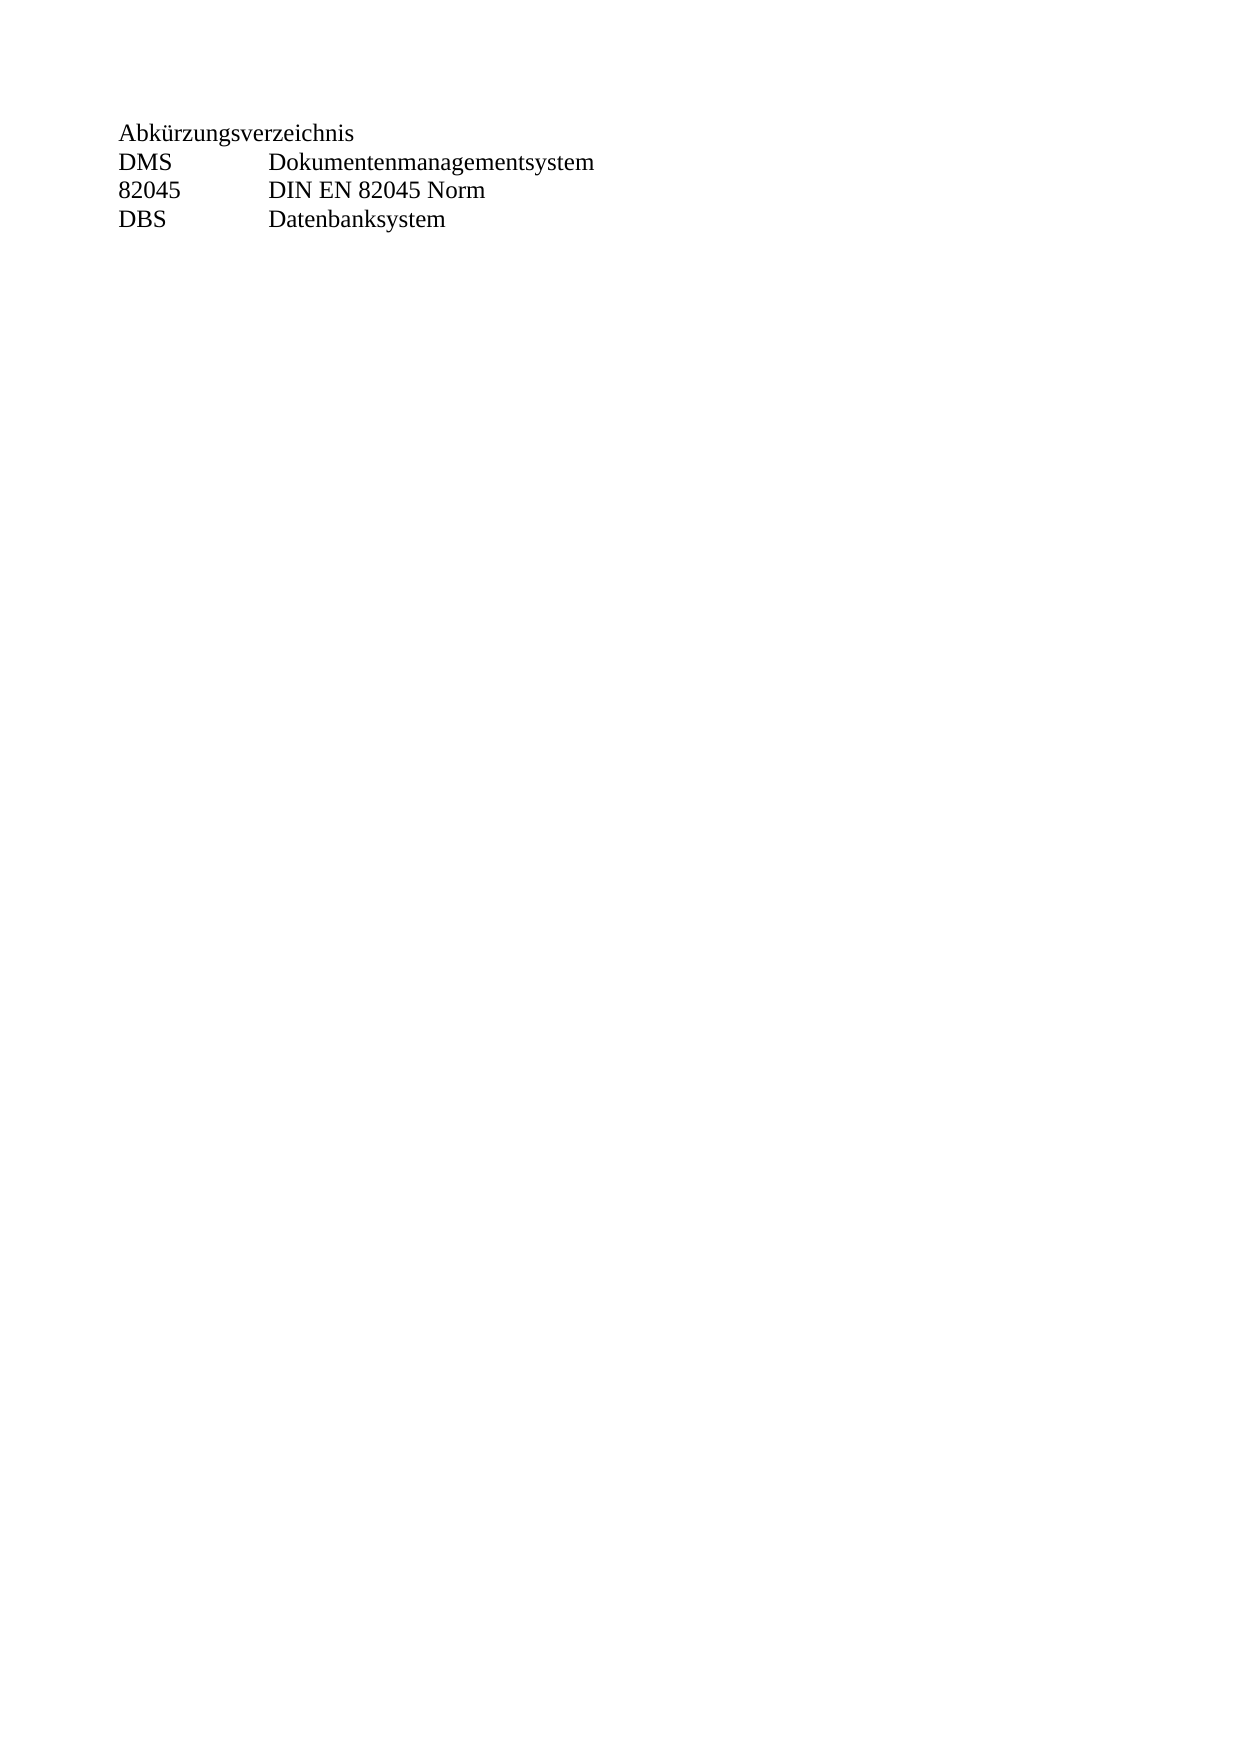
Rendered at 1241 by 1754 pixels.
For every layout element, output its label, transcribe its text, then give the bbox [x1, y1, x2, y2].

text 82045 DIN EN 82045 Norm [118, 176, 1122, 204]
text DBS Datenbanksystem [118, 204, 1122, 233]
text DMS Dokumentenmanagementsystem [118, 147, 1122, 176]
text Abkürzungsverzeichnis [118, 118, 1122, 147]
